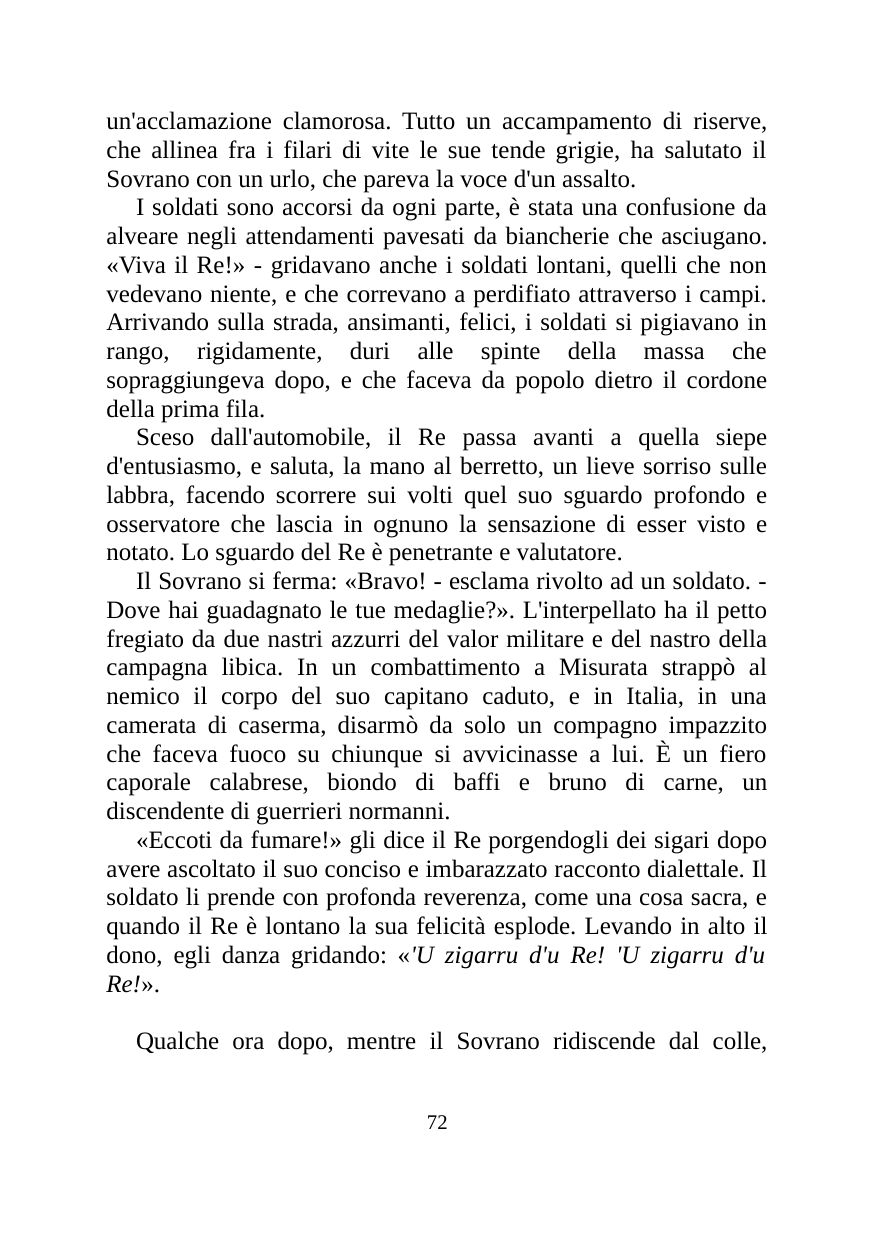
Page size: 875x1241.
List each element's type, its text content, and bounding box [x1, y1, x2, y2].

text Qualche ora dopo, mentre il Sovrano ridiscende dal colle, [106, 1026, 768, 1055]
text «Eccoti da fumare!» gli dice il Re porgendogli dei sigari dopo avere ascoltato il suo conciso e imbarazzato racconto dialettale. Il soldato li prende con profonda reverenza, come una cosa sacra, e quando il Re è lontano la sua felicità esplode. Levando in alto il dono, egli danza gridando: «'U zigarru d'u Re! 'U zigarru d'u Re!». [106, 825, 768, 997]
text Il Sovrano si ferma: «Bravo! - esclama rivolto ad un soldato. - Dove hai guadagnato le tue medaglie?». L'interpellato ha il petto fregiato da due nastri azzurri del valor militare e del nastro della campagna libica. In un combattimento a Misurata strappò al nemico il corpo del suo capitano caduto, e in Italia, in una camerata di caserma, disarmò da solo un compagno impazzito che faceva fuoco su chiunque si avvicinasse a lui. È un fiero caporale calabrese, biondo di baffi e bruno di carne, un discendente di guerrieri normanni. [106, 566, 768, 825]
text Sceso dall'automobile, il Re passa avanti a quella siepe d'entusiasmo, e saluta, la mano al berretto, un lieve sorriso sulle labbra, facendo scorrere sui volti quel suo sguardo profondo e osservatore che lascia in ognuno la sensazione di esser visto e notato. Lo sguardo del Re è penetrante e valutatore. [106, 422, 768, 566]
text I soldati sono accorsi da ogni parte, è stata una confusione da alveare negli attendamenti pavesati da biancherie che asciugano. «Viva il Re!» - gridavano anche i soldati lontani, quelli che non vedevano niente, e che correvano a perdifiato attraverso i campi. Arrivando sulla strada, ansimanti, felici, i soldati si pigiavano in rango, rigidamente, duri alle spinte della massa che sopraggiungeva dopo, e che faceva da popolo dietro il cordone della prima fila. [106, 192, 768, 422]
text un'acclamazione clamorosa. Tutto un accampamento di riserve, che allinea fra i filari di vite le sue tende grigie, ha salutato il Sovrano con un urlo, che pareva la voce d'un assalto. [106, 106, 768, 192]
